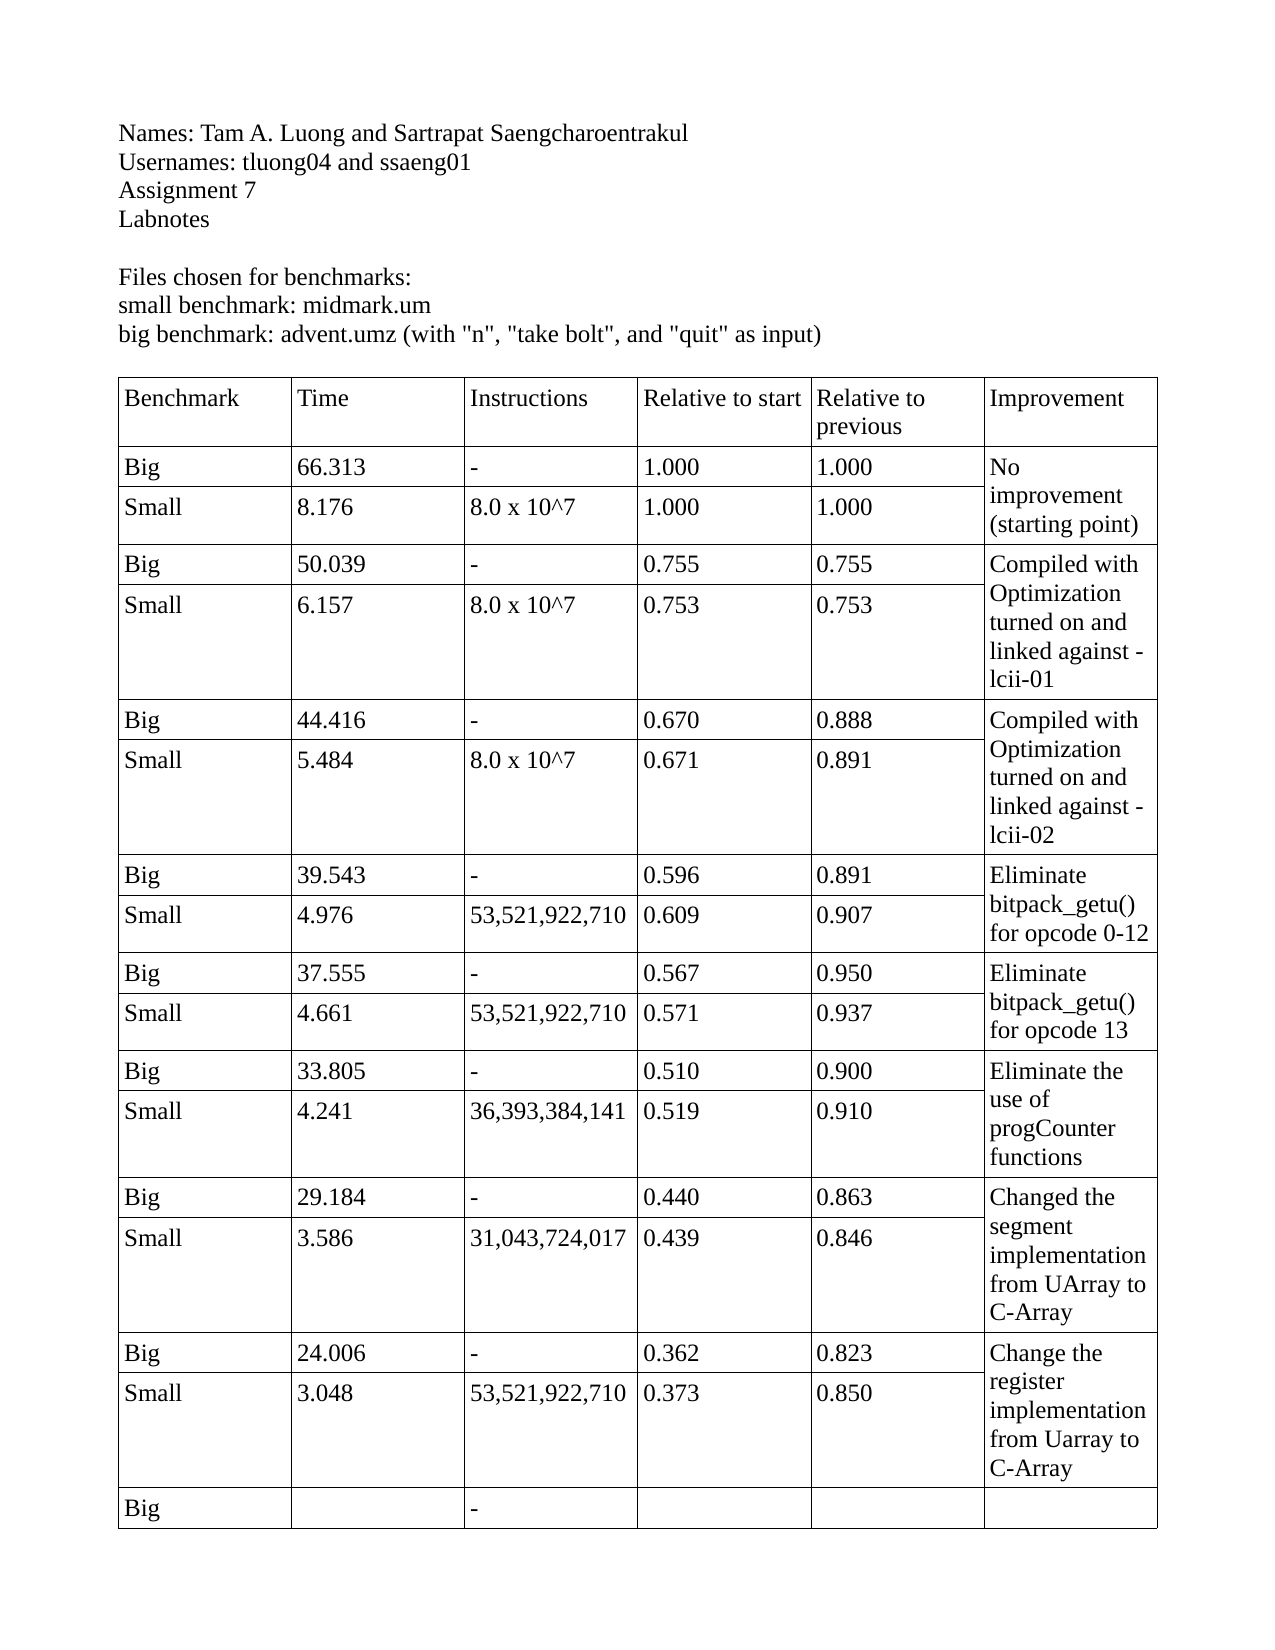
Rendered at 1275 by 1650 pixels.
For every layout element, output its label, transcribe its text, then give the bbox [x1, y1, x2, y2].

table_cell Eliminate the use of progCounter functions [985, 1051, 1157, 1177]
table_cell 1.000 [812, 487, 984, 544]
table_cell 3.048 [292, 1373, 464, 1487]
table_cell 0.440 [638, 1178, 811, 1217]
table_cell [292, 1488, 464, 1527]
table_cell 0.753 [812, 585, 984, 699]
table_cell Big [119, 447, 291, 486]
table_cell 1.000 [638, 447, 811, 486]
table_cell 33.805 [292, 1051, 464, 1090]
table_cell 4.976 [292, 896, 464, 952]
table_cell 0.907 [812, 896, 984, 952]
table_cell - [465, 545, 637, 584]
table_cell - [465, 855, 637, 895]
table_cell Changed the segment implementation from UArray to C-Array [985, 1178, 1157, 1332]
table_cell 0.910 [812, 1091, 984, 1177]
table_header Relative to start [638, 378, 811, 446]
table_cell 29.184 [292, 1178, 464, 1217]
table_header Improvement [985, 378, 1157, 446]
table_cell Small [119, 1373, 291, 1487]
table_cell 0.609 [638, 896, 811, 952]
table_cell Small [119, 896, 291, 952]
table_cell 6.157 [292, 585, 464, 699]
table_cell No improvement (starting point) [985, 447, 1157, 544]
table_cell 8.0 x 10^7 [465, 487, 637, 544]
table_cell [985, 1488, 1157, 1527]
table_cell - [465, 1051, 637, 1090]
table_cell Big [119, 1051, 291, 1090]
table_cell - [465, 1488, 637, 1527]
table_cell Small [119, 1218, 291, 1332]
text Labnotes [118, 204, 1157, 233]
table_cell Small [119, 487, 291, 544]
table_cell 0.519 [638, 1091, 811, 1177]
table_cell Big [119, 855, 291, 895]
table_cell 37.555 [292, 953, 464, 992]
table_cell 0.439 [638, 1218, 811, 1332]
table_cell 0.891 [812, 855, 984, 895]
table_cell 0.755 [638, 545, 811, 584]
table_cell 0.850 [812, 1373, 984, 1487]
table_cell 0.571 [638, 994, 811, 1050]
table_cell 1.000 [638, 487, 811, 544]
table_cell 36,393,384,141 [465, 1091, 637, 1177]
table_cell 53,521,922,710 [465, 896, 637, 952]
table_cell - [465, 447, 637, 486]
table_cell 0.950 [812, 953, 984, 992]
table_cell Big [119, 1488, 291, 1527]
table_cell 3.586 [292, 1218, 464, 1332]
table_cell Compiled with Optimization turned on and linked against -lcii-02 [985, 700, 1157, 854]
table_cell 31,043,724,017 [465, 1218, 637, 1332]
table_cell Small [119, 740, 291, 854]
text Names: Tam A. Luong and Sartrapat Saengcharoentrakul [118, 118, 1157, 147]
table_cell Eliminate bitpack_getu() for opcode 0-12 [985, 855, 1157, 952]
table_cell 8.176 [292, 487, 464, 544]
text big benchmark: advent.umz (with "n", "take bolt", and "quit" as input) [118, 319, 1157, 348]
table_cell 8.0 x 10^7 [465, 585, 637, 699]
table_cell Change the register implementation from Uarray to C-Array [985, 1333, 1157, 1487]
table_cell 0.823 [812, 1333, 984, 1372]
table_cell 0.937 [812, 994, 984, 1050]
table_cell 0.755 [812, 545, 984, 584]
table_cell 66.313 [292, 447, 464, 486]
table_cell Big [119, 545, 291, 584]
table_cell 1.000 [812, 447, 984, 486]
table_cell 0.671 [638, 740, 811, 854]
table_header Time [292, 378, 464, 446]
table_cell - [465, 953, 637, 992]
table_cell 0.596 [638, 855, 811, 895]
text Files chosen for benchmarks: [118, 262, 1157, 291]
table_cell Eliminate bitpack_getu() for opcode 13 [985, 953, 1157, 1050]
table_cell - [465, 700, 637, 739]
table_cell 0.846 [812, 1218, 984, 1332]
table_cell 0.373 [638, 1373, 811, 1487]
text Usernames: tluong04 and ssaeng01 [118, 147, 1157, 176]
table_cell Big [119, 1178, 291, 1217]
table_cell Small [119, 994, 291, 1050]
table_cell 0.362 [638, 1333, 811, 1372]
table_cell 0.567 [638, 953, 811, 992]
table_cell 0.891 [812, 740, 984, 854]
table_cell 44.416 [292, 700, 464, 739]
table_cell 0.900 [812, 1051, 984, 1090]
table_cell 24.006 [292, 1333, 464, 1372]
table_cell - [465, 1178, 637, 1217]
table_header Relative to previous [812, 378, 984, 446]
table_cell - [465, 1333, 637, 1372]
table_cell Small [119, 585, 291, 699]
table_cell Big [119, 700, 291, 739]
table_header Benchmark [119, 378, 291, 446]
table_cell 53,521,922,710 [465, 1373, 637, 1487]
table_cell [638, 1488, 811, 1527]
table_cell 0.888 [812, 700, 984, 739]
table_cell 5.484 [292, 740, 464, 854]
table_cell 0.753 [638, 585, 811, 699]
table_cell Big [119, 953, 291, 992]
table_header Instructions [465, 378, 637, 446]
table_cell 4.661 [292, 994, 464, 1050]
table_cell 4.241 [292, 1091, 464, 1177]
table_cell 0.863 [812, 1178, 984, 1217]
table_cell 50.039 [292, 545, 464, 584]
table_cell 53,521,922,710 [465, 994, 637, 1050]
text Assignment 7 [118, 176, 1157, 204]
table_cell 0.510 [638, 1051, 811, 1090]
table_cell [812, 1488, 984, 1527]
text small benchmark: midmark.um [118, 291, 1157, 319]
table_cell Compiled with Optimization turned on and linked against -lcii-01 [985, 545, 1157, 699]
table_cell 39.543 [292, 855, 464, 895]
table_cell 0.670 [638, 700, 811, 739]
table_cell Big [119, 1333, 291, 1372]
table_cell 8.0 x 10^7 [465, 740, 637, 854]
table_cell Small [119, 1091, 291, 1177]
